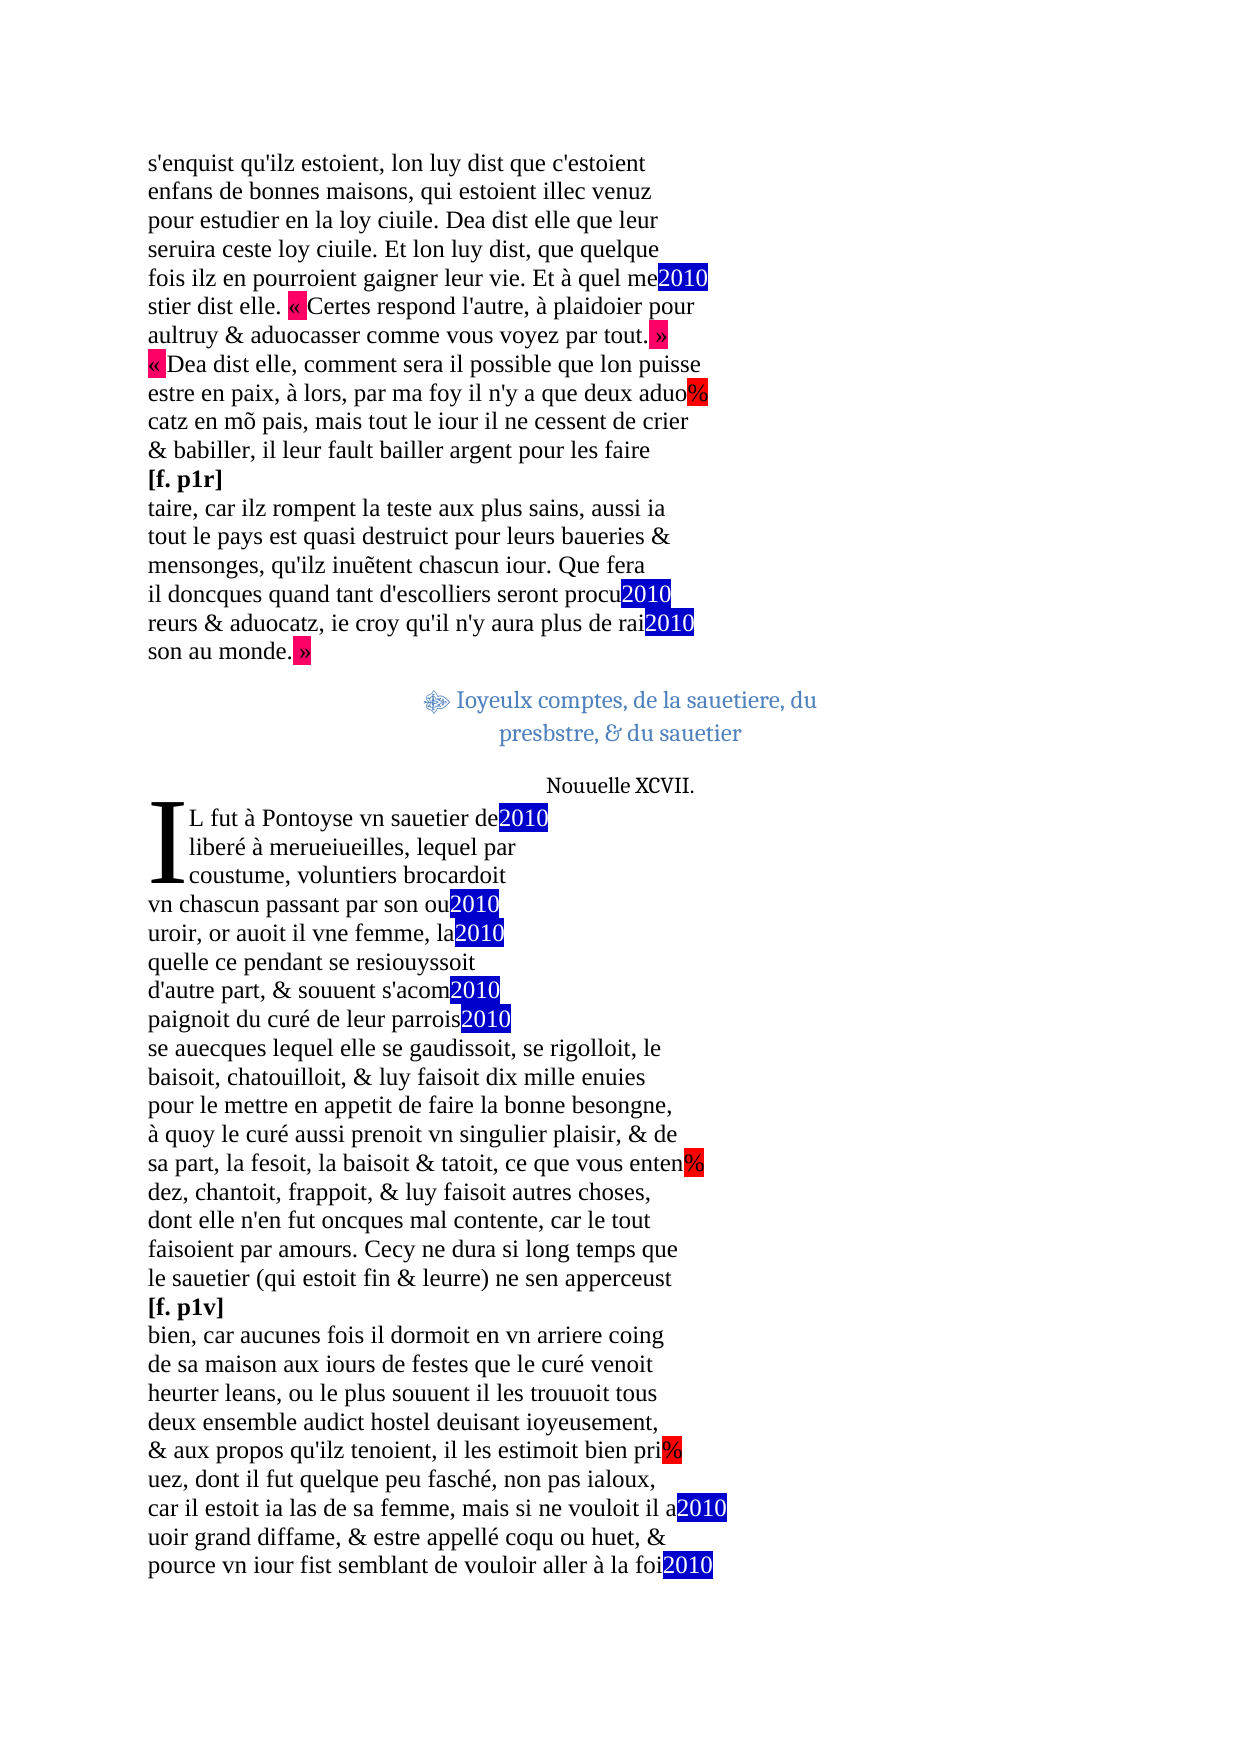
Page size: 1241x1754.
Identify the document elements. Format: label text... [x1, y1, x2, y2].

text s'enquist qu'ilz estoient, lon luy dist que c'estoient enfans de bonnes maisons, qui estoient illec venuz pour estudier en la loy ciuile. Dea dist elle que leur seruira ceste loy ciuile. Et lon luy dist, que quelque fois ilz en pourroient gaigner leur vie. Et à quel me2010 stier dist elle. « Certes respond l'autre, à plaidoier pour aultruy & aduocasser comme vous voyez par tout. » « Dea dist elle, comment sera il possible que lon puisse estre en paix, à lors, par ma foy il n'y a que deux aduo% catz en mõ pais, mais tout le iour il ne cessent de crier & babiller, il leur fault bailler argent pour les faire [f. p1r] taire, car ilz rompent la teste aux plus sains, aussi ia tout le pays est quasi destruict pour leurs baueries & mensonges, qu'ilz inuẽtent chascun iour. Que fera il doncques quand tant d'escolliers seront procu2010 reurs & aduocatz, ie croy qu'il n'y aura plus de rai2010 son au monde. » [148, 148, 1093, 665]
subtitle ❧ Ioyeulx comptes, de la sauetiere, du presbstre, & du sauetier [148, 686, 1093, 748]
subtitle Nouuelle XCVII. [148, 773, 1093, 799]
text IL fut à Pontoyse vn sauetier de2010 liberé à merueiueilles, lequel par coustume, voluntiers brocardoit vn chascun passant par son ou2010 uroir, or auoit il vne femme, la2010 quelle ce pendant se resiouyssoit d'autre part, & souuent s'acom2010 paignoit du curé de leur parrois2010 se auecques lequel elle se gaudissoit, se rigolloit, le baisoit, chatouilloit, & luy faisoit dix mille enuies pour le mettre en appetit de faire la bonne besongne, à quoy le curé aussi prenoit vn singulier plaisir, & de sa part, la fesoit, la baisoit & tatoit, ce que vous enten% dez, chantoit, frappoit, & luy faisoit autres choses, dont elle n'en fut oncques mal contente, car le tout faisoient par amours. Cecy ne dura si long temps que le sauetier (qui estoit fin & leurre) ne sen apperceust [f. p1v] bien, car aucunes fois il dormoit en vn arriere coing de sa maison aux iours de festes que le curé venoit heurter leans, ou le plus souuent il les trouuoit tous deux ensemble audict hostel deuisant ioyeusement, & aux propos qu'ilz tenoient, il les estimoit bien pri% uez, dont il fut quelque peu fasché, non pas ialoux, car il estoit ia las de sa femme, mais si ne vouloit il a2010 uoir grand diffame, & estre appellé coqu ou huet, & pource vn iour fist semblant de vouloir aller à la foi2010 [148, 803, 1093, 1579]
